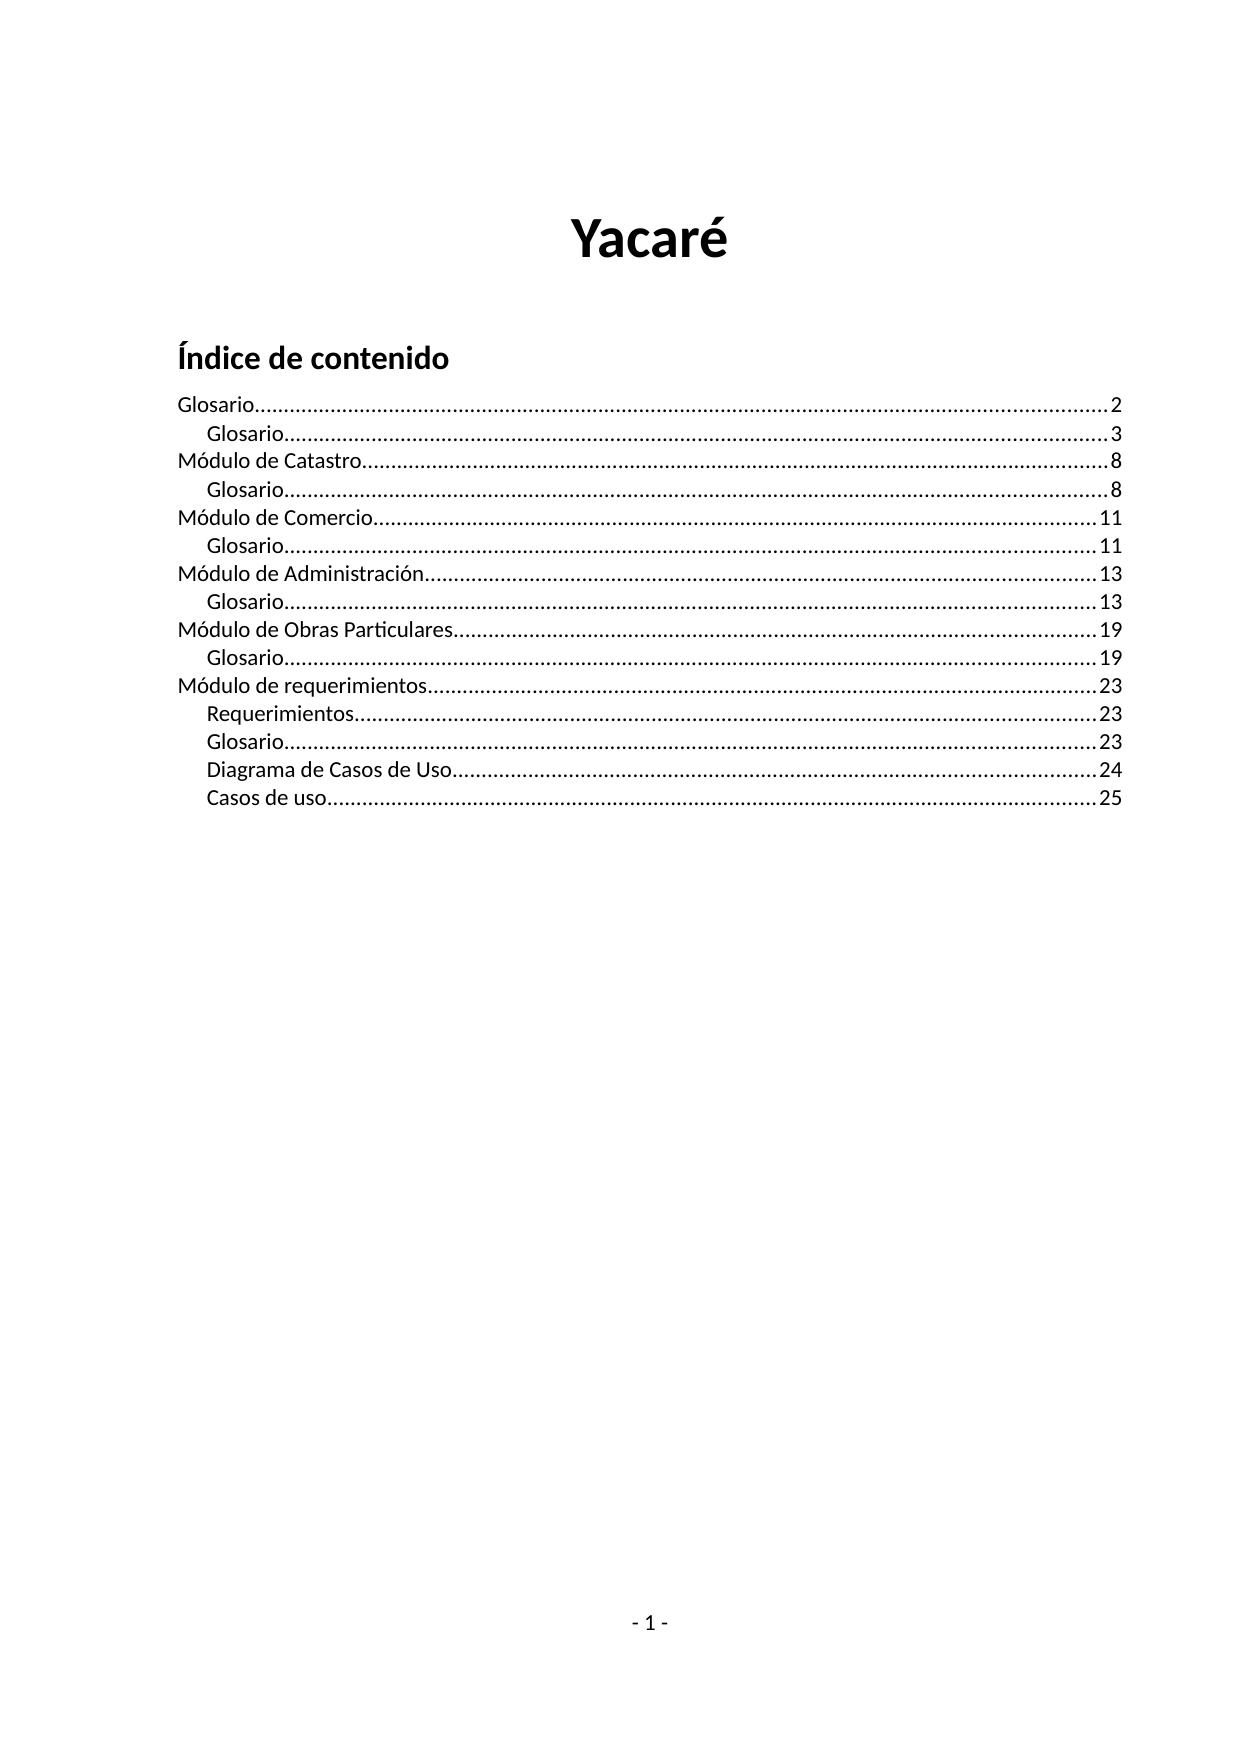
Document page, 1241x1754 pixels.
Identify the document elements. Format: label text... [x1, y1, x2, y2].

text Módulo de Administración 13 [177, 559, 1122, 587]
text Diagrama de Casos de Uso 24 [207, 755, 1122, 783]
text Glosario 13 [207, 587, 1122, 615]
text Requerimientos 23 [207, 699, 1122, 727]
text Glosario 23 [207, 727, 1122, 755]
text Módulo de Obras Particulares 19 [177, 615, 1122, 643]
text Glosario 8 [207, 475, 1122, 503]
text Glosario 11 [207, 531, 1122, 559]
text Módulo de Catastro 8 [177, 447, 1122, 475]
text Glosario 2 [177, 391, 1122, 419]
text Módulo de requerimientos 23 [177, 671, 1122, 699]
text Casos de uso 25 [207, 783, 1122, 811]
title Yacaré [177, 201, 1122, 272]
text Módulo de Comercio 11 [177, 503, 1122, 531]
text Glosario 19 [207, 643, 1122, 671]
subtitle Índice de contenido [177, 337, 1122, 378]
text Glosario 3 [207, 419, 1122, 447]
